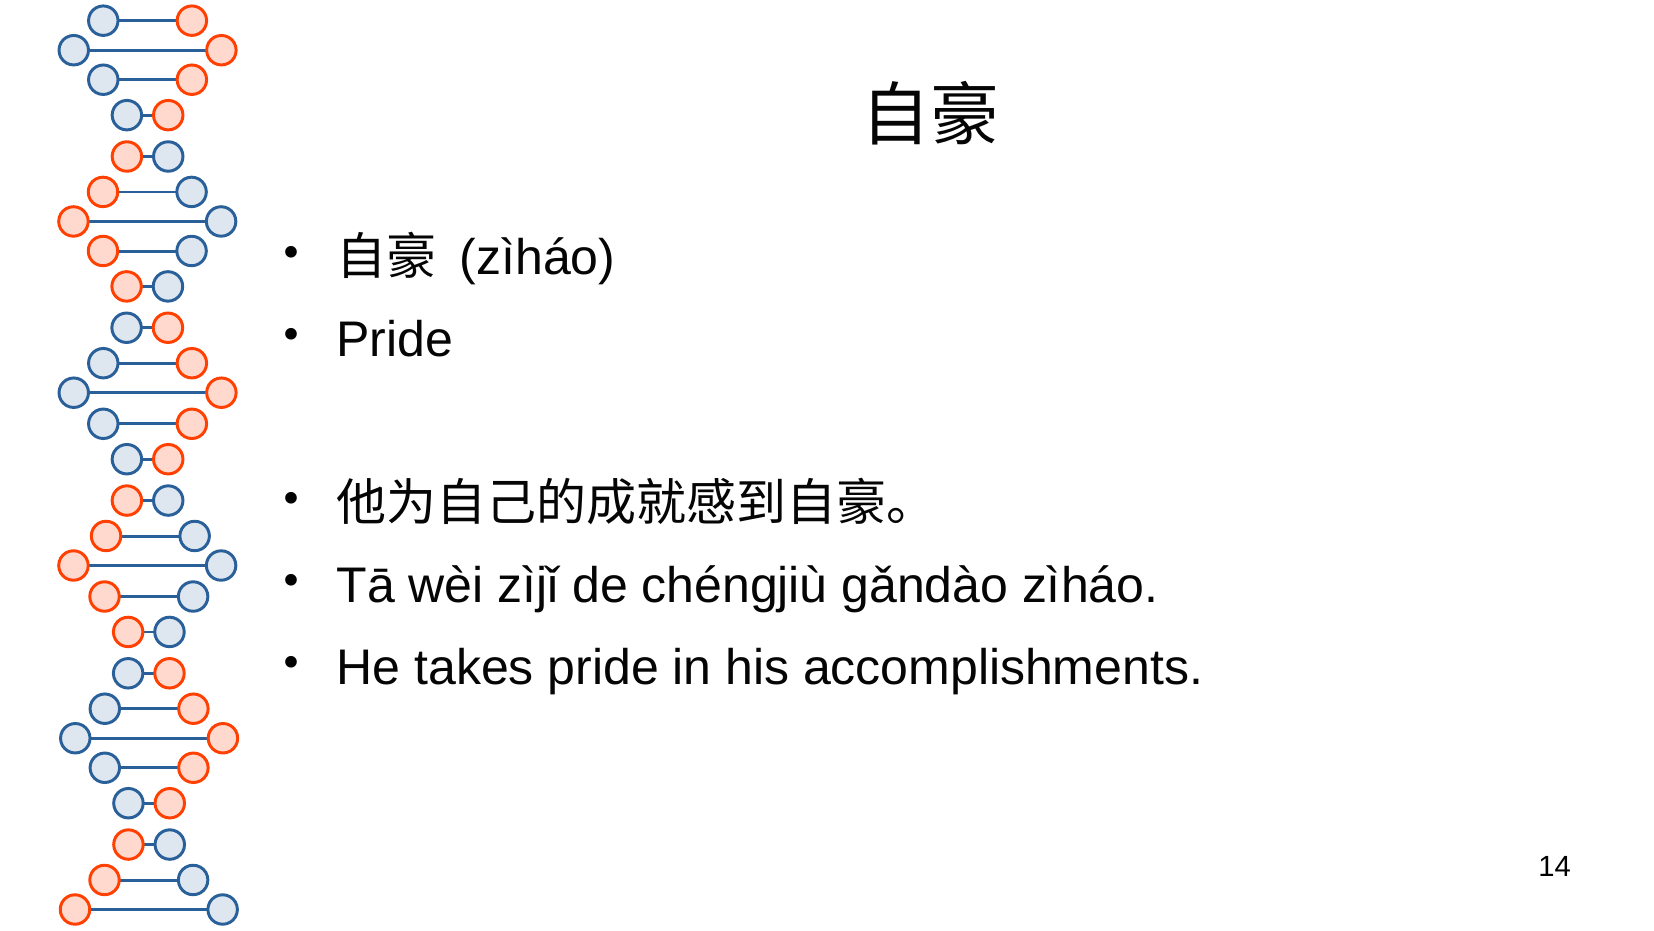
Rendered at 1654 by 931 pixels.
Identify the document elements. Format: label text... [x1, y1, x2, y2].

list 自豪 (zìháo) Pride 他为自己的成就感到自豪。 Tā wèi zìjǐ de chéngjiù gǎndào zìháo. He takes pride in his accomplishments. [265, 224, 1595, 764]
title 自豪 [265, 35, 1595, 189]
